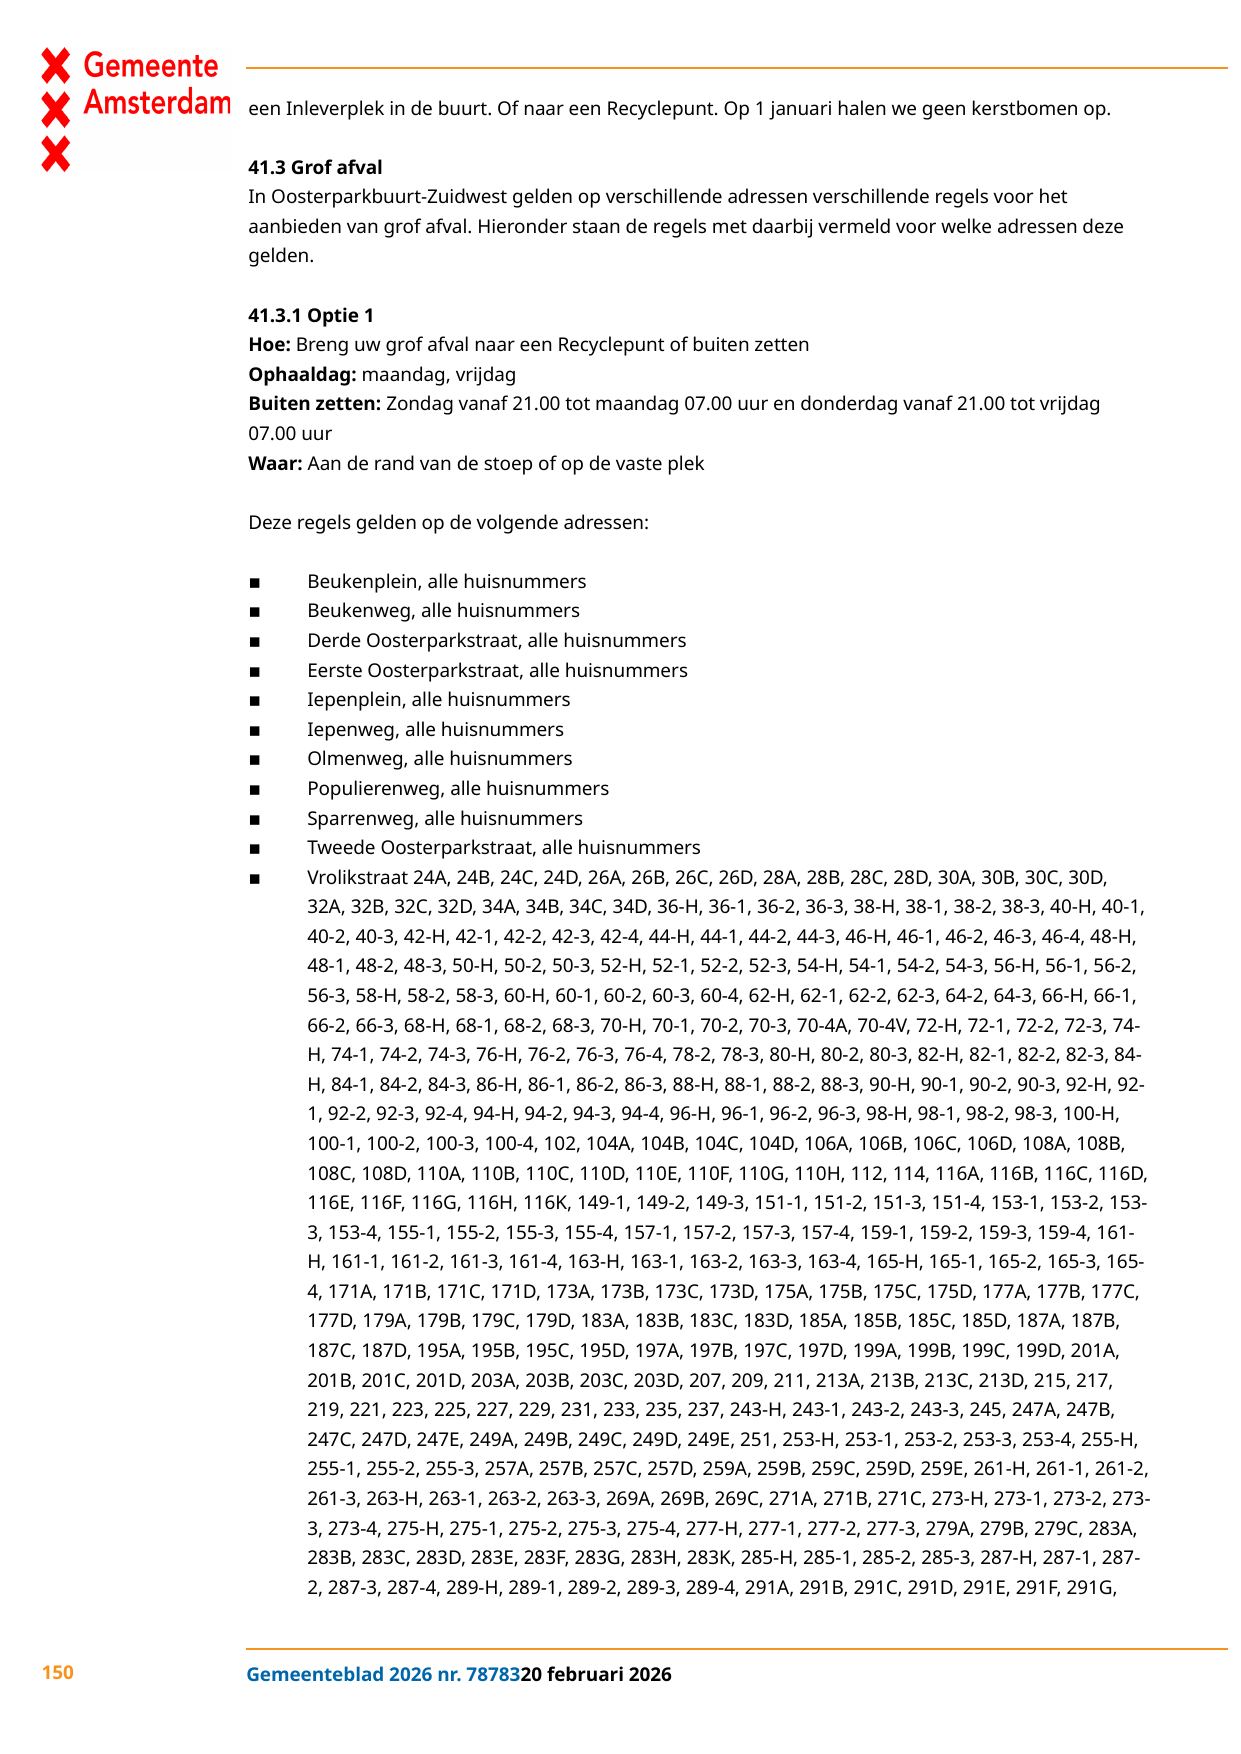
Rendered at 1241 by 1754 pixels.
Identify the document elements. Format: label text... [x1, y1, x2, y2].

list Olmenweg, alle huisnummers [248, 746, 1152, 771]
text Waar: Aan de rand van de stoep of op de vaste plek [248, 450, 1152, 476]
text In Oosterparkbuurt-Zuidwest gelden op verschillende adressen verschillende regels voor het aanbieden van grof afval. Hieronder staan de regels met daarbij vermeld voor welke adressen deze gelden. [248, 183, 1152, 268]
text Hoe: Breng uw grof afval naar een Recyclepunt of buiten zetten [248, 331, 1152, 357]
list Iepenweg, alle huisnummers [248, 716, 1152, 742]
list Sparrenweg, alle huisnummers [248, 805, 1152, 831]
text 41.3.1 Optie 1 [248, 302, 1152, 328]
list Tweede Oosterparkstraat, alle huisnummers [248, 834, 1152, 860]
list Derde Oosterparkstraat, alle huisnummers [248, 627, 1152, 653]
text Deze regels gelden op de volgende adressen: [248, 509, 1152, 535]
picture [41, 47, 231, 172]
text een Inleverplek in de buurt. Of naar een Recyclepunt. Op 1 januari halen we geen kerstbomen op. [248, 95, 1152, 121]
list Populierenweg, alle huisnummers [248, 775, 1152, 801]
list Vrolikstraat 24A, 24B, 24C, 24D, 26A, 26B, 26C, 26D, 28A, 28B, 28C, 28D, 30A, 30B, 30C, 30D, 32A, 32B, 32C, 32D, 34A, 34B, 34C, 34D, 36-H, 36-1, 36-2, 36-3, 38-H, 38-1, 38-2, 38-3, 40-H, 40-1, 40-2, 40-3, 42-H, 42-1, 42-2, 42-3, 42-4, 44-H, 44-1, 44-2, 44-3, 46-H, 46-1, 46-2, 46-3, 46-4, 48-H, 48-1, 48-2, 48-3, 50-H, 50-2, 50-3, 52-H, 52-1, 52-2, 52-3, 54-H, 54-1, 54-2, 54-3, 56-H, 56-1, 56-2, 56-3, 58-H, 58-2, 58-3, 60-H, 60-1, 60-2, 60-3, 60-4, 62-H, 62-1, 62-2, 62-3, 64-2, 64-3, 66-H, 66-1, 66-2, 66-3, 68-H, 68-1, 68-2, 68-3, 70-H, 70-1, 70-2, 70-3, 70-4A, 70-4V, 72-H, 72-1, 72-2, 72-3, 74-H, 74-1, 74-2, 74-3, 76-H, 76-2, 76-3, 76-4, 78-2, 78-3, 80-H, 80-2, 80-3, 82-H, 82-1, 82-2, 82-3, 84-H, 84-1, 84-2, 84-3, 86-H, 86-1, 86-2, 86-3, 88-H, 88-1, 88-2, 88-3, 90-H, 90-1, 90-2, 90-3, 92-H, 92-1, 92-2, 92-3, 92-4, 94-H, 94-2, 94-3, 94-4, 96-H, 96-1, 96-2, 96-3, 98-H, 98-1, 98-2, 98-3, 100-H, 100-1, 100-2, 100-3, 100-4, 102, 104A, 104B, 104C, 104D, 106A, 106B, 106C, 106D, 108A, 108B, 108C, 108D, 110A, 110B, 110C, 110D, 110E, 110F, 110G, 110H, 112, 114, 116A, 116B, 116C, 116D, 116E, 116F, 116G, 116H, 116K, 149-1, 149-2, 149-3, 151-1, 151-2, 151-3, 151-4, 153-1, 153-2, 153-3, 153-4, 155-1, 155-2, 155-3, 155-4, 157-1, 157-2, 157-3, 157-4, 159-1, 159-2, 159-3, 159-4, 161-H, 161-1, 161-2, 161-3, 161-4, 163-H, 163-1, 163-2, 163-3, 163-4, 165-H, 165-1, 165-2, 165-3, 165-4, 171A, 171B, 171C, 171D, 173A, 173B, 173C, 173D, 175A, 175B, 175C, 175D, 177A, 177B, 177C, 177D, 179A, 179B, 179C, 179D, 183A, 183B, 183C, 183D, 185A, 185B, 185C, 185D, 187A, 187B, 187C, 187D, 195A, 195B, 195C, 195D, 197A, 197B, 197C, 197D, 199A, 199B, 199C, 199D, 201A, 201B, 201C, 201D, 203A, 203B, 203C, 203D, 207, 209, 211, 213A, 213B, 213C, 213D, 215, 217, 219, 221, 223, 225, 227, 229, 231, 233, 235, 237, 243-H, 243-1, 243-2, 243-3, 245, 247A, 247B, 247C, 247D, 247E, 249A, 249B, 249C, 249D, 249E, 251, 253-H, 253-1, 253-2, 253-3, 253-4, 255-H, 255-1, 255-2, 255-3, 257A, 257B, 257C, 257D, 259A, 259B, 259C, 259D, 259E, 261-H, 261-1, 261-2, 261-3, 263-H, 263-1, 263-2, 263-3, 269A, 269B, 269C, 271A, 271B, 271C, 273-H, 273-1, 273-2, 273-3, 273-4, 275-H, 275-1, 275-2, 275-3, 275-4, 277-H, 277-1, 277-2, 277-3, 279A, 279B, 279C, 283A, 283B, 283C, 283D, 283E, 283F, 283G, 283H, 283K, 285-H, 285-1, 285-2, 285-3, 287-H, 287-1, 287-2, 287-3, 287-4, 289-H, 289-1, 289-2, 289-3, 289-4, 291A, 291B, 291C, 291D, 291E, 291F, 291G, [248, 864, 1152, 1600]
list Beukenweg, alle huisnummers [248, 598, 1152, 623]
text Buiten zetten: Zondag vanaf 21.00 tot maandag 07.00 uur en donderdag vanaf 21.00 tot vrijdag 07.00 uur [248, 391, 1152, 446]
text 41.3 Grof afval [248, 154, 1152, 180]
text Ophaaldag: maandag, vrijdag [248, 361, 1152, 387]
list Beukenplein, alle huisnummers [248, 568, 1152, 594]
list Eerste Oosterparkstraat, alle huisnummers [248, 657, 1152, 683]
list Iepenplein, alle huisnummers [248, 686, 1152, 712]
